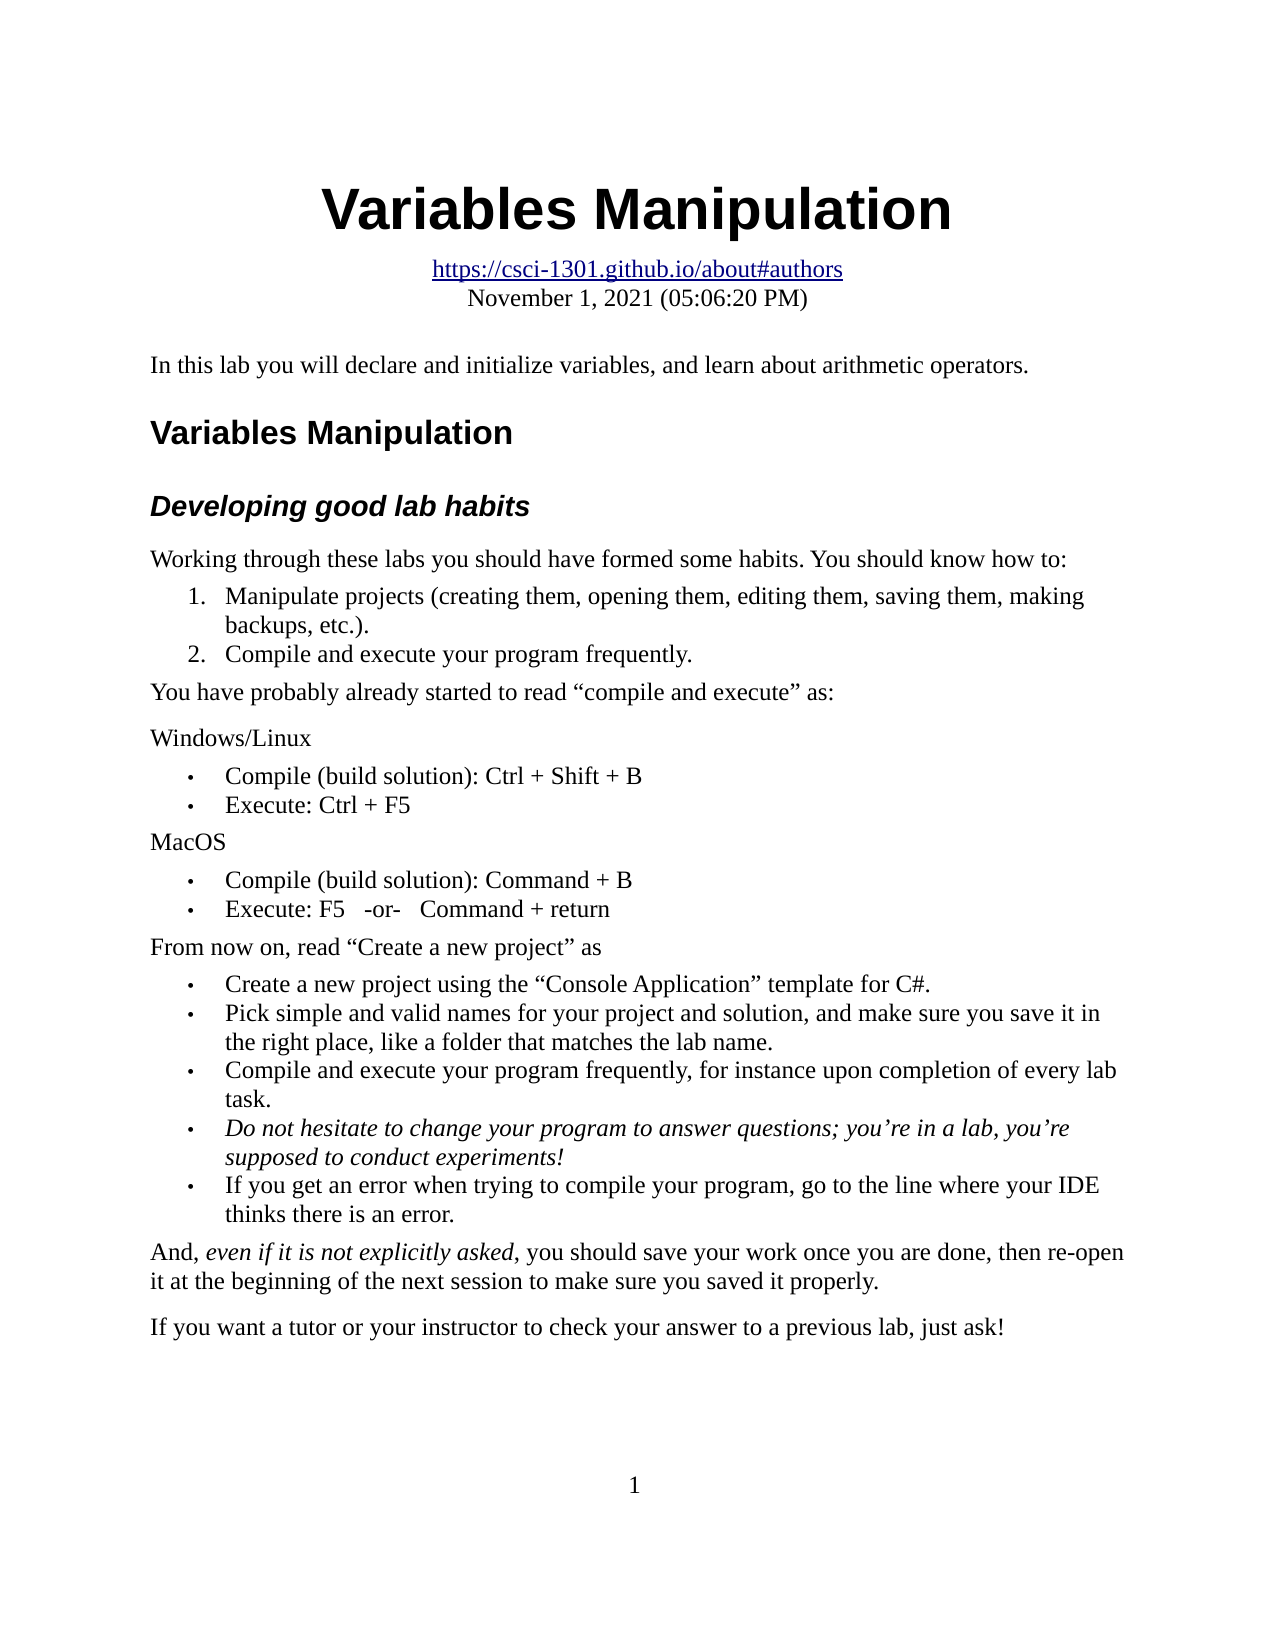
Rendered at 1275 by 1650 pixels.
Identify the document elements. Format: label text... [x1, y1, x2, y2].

text In this lab you will declare and initialize variables, and learn about arithmetic operators. [150, 350, 1125, 378]
text https://csci-1301.github.io/about#authors [150, 254, 1125, 283]
list Compile and execute your program frequently. [187, 639, 1125, 668]
list If you get an error when trying to compile your program, go to the line where your IDE thinks there is an error. [187, 1171, 1125, 1228]
list Compile and execute your program frequently, for instance upon completion of every lab task. [187, 1056, 1125, 1113]
text MacOS [150, 827, 1125, 856]
subtitle Developing good lab habits [150, 489, 1125, 522]
text And, even if it is not explicitly asked, you should save your work once you are done, then re-open it at the beginning of the next session to make sure you saved it properly. [150, 1237, 1125, 1294]
text November 1, 2021 (05:06:20 PM) [150, 283, 1125, 312]
list Execute: Ctrl + F5 [187, 790, 1125, 818]
list Pick simple and valid names for your project and solution, and make sure you save it in the right place, like a folder that matches the lab name. [187, 998, 1125, 1056]
title Variables Manipulation [150, 175, 1125, 242]
text From now on, read “Create a new project” as [150, 932, 1125, 960]
list Execute: F5 -or- Command + return [187, 894, 1125, 923]
text If you want a tutor or your instructor to check your answer to a previous lab, just ask! [150, 1312, 1125, 1341]
list Compile (build solution): Command + B [187, 865, 1125, 894]
text Windows/Linux [150, 723, 1125, 752]
text Working through these labs you should have formed some habits. You should know how to: [150, 544, 1125, 572]
list Create a new project using the “Console Application” template for C#. [187, 969, 1125, 998]
list Compile (build solution): Ctrl + Shift + B [187, 761, 1125, 790]
text You have probably already started to read “compile and execute” as: [150, 677, 1125, 705]
list Do not hesitate to change your program to answer questions; you’re in a lab, you’re supposed to conduct experiments! [187, 1113, 1125, 1171]
subtitle Variables Manipulation [150, 412, 1125, 451]
list Manipulate projects (creating them, opening them, editing them, saving them, making backups, etc.). [187, 581, 1125, 639]
